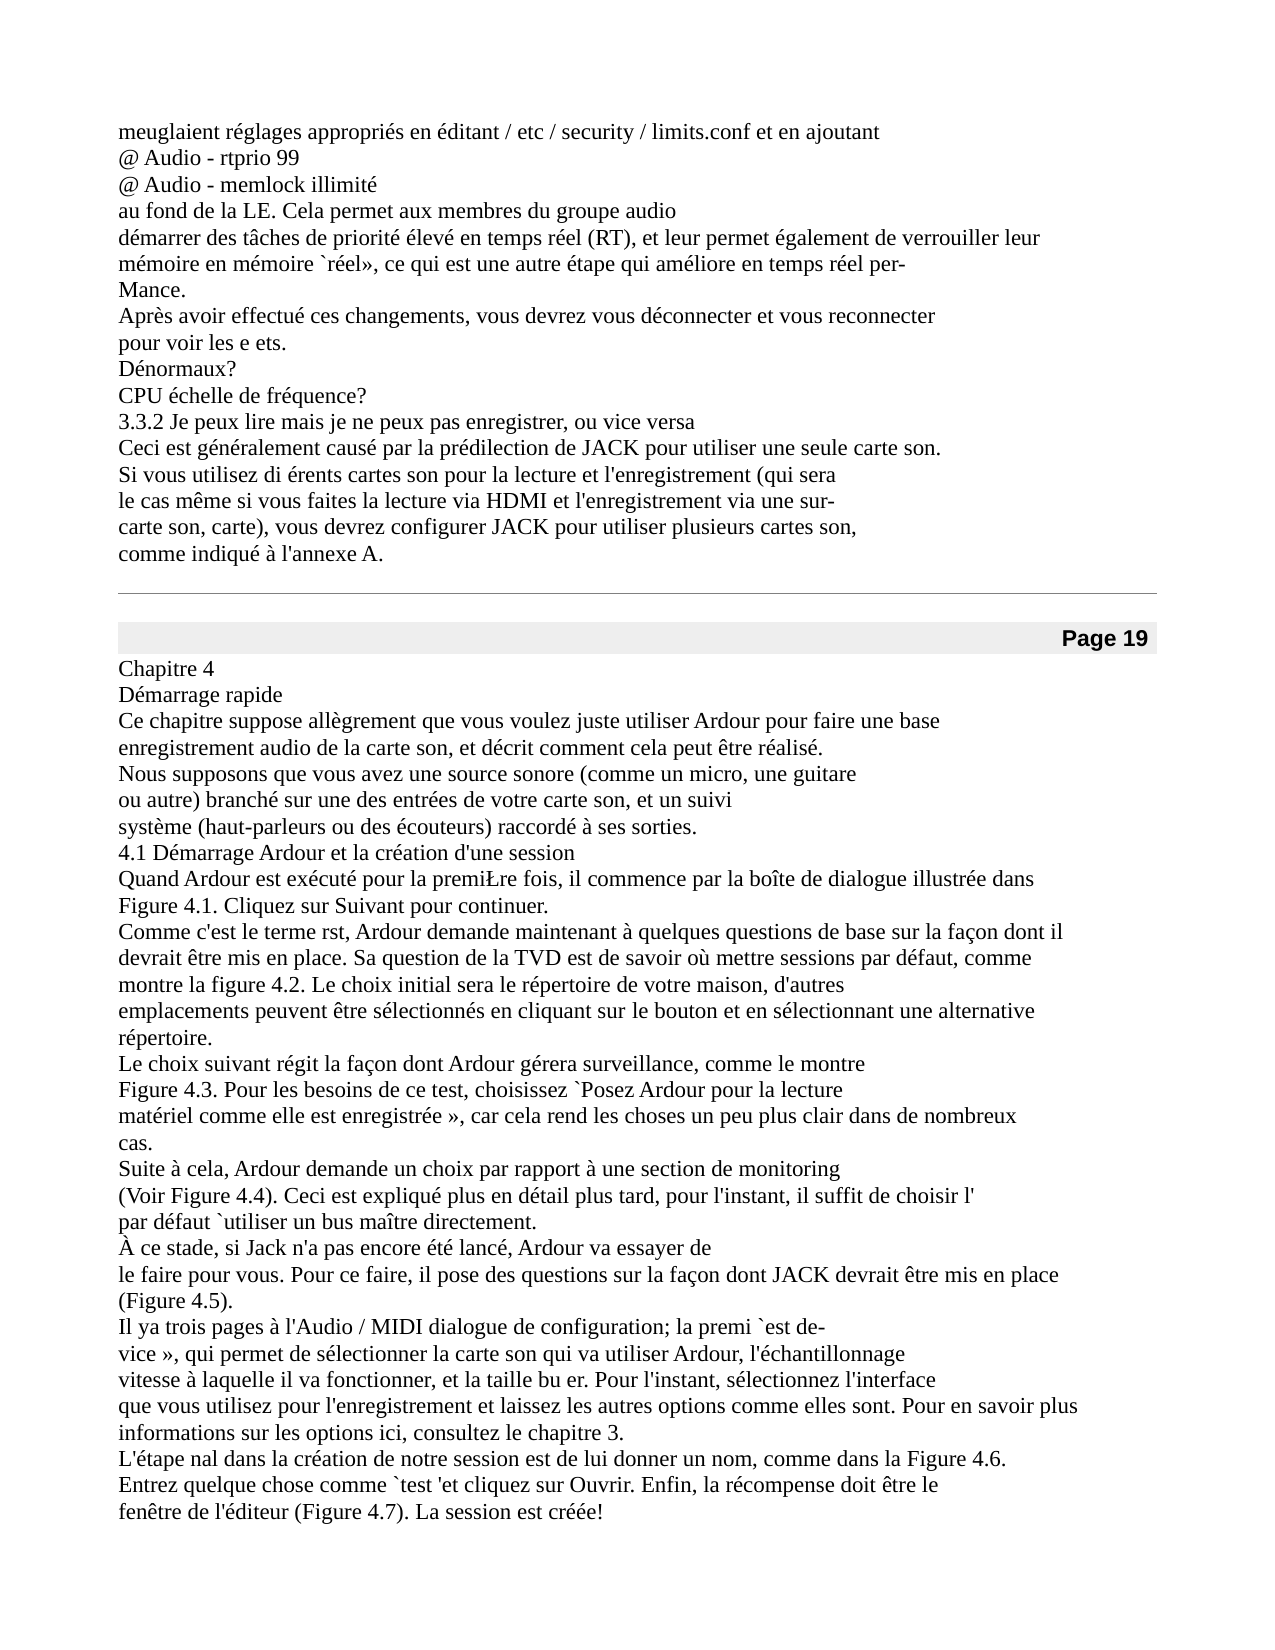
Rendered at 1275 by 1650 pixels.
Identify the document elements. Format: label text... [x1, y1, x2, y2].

text au fond de la LE. Cela permet aux membres du groupe audio [118, 197, 1157, 223]
text Quand Ardour est exécuté pour la premiŁre fois, il commence par la boîte de dialogue illustrée dans [118, 865, 1157, 892]
text Après avoir effectué ces changements, vous devrez vous déconnecter et vous reconnecter [118, 303, 1157, 329]
text matériel comme elle est enregistrée », car cela rend les choses un peu plus clair dans de nombreux [118, 1103, 1157, 1129]
text pour voir les e ets. [118, 329, 1157, 355]
text mémoire en mémoire `réel», ce qui est une autre étape qui améliore en temps réel per- [118, 250, 1157, 276]
text @ Audio - memlock illimité [118, 171, 1157, 197]
text @ Audio - rtprio 99 [118, 144, 1157, 171]
text Nous supposons que vous avez une source sonore (comme un micro, une guitare [118, 760, 1157, 786]
text Entrez quelque chose comme `test 'et cliquez sur Ouvrir. Enfin, la récompense doit être le [118, 1472, 1157, 1498]
text Figure 4.1. Cliquez sur Suivant pour continuer. [118, 892, 1157, 918]
text cas. [118, 1129, 1157, 1155]
text devrait être mis en place. Sa question de la TVD est de savoir où mettre sessions par défaut, comme [118, 944, 1157, 971]
text À ce stade, si Jack n'a pas encore été lancé, Ardour va essayer de [118, 1234, 1157, 1261]
text démarrer des tâches de priorité élevé en temps réel (RT), et leur permet également de verrouiller leur [118, 223, 1157, 250]
text informations sur les options ici, consultez le chapitre 3. [118, 1419, 1157, 1445]
text Le choix suivant régit la façon dont Ardour gérera surveillance, comme le montre [118, 1050, 1157, 1076]
text montre la figure 4.2. Le choix initial sera le répertoire de votre maison, d'autres [118, 971, 1157, 997]
table_header Page 19 [118, 622, 1157, 654]
text Figure 4.3. Pour les besoins de ce test, choisissez `Posez Ardour pour la lecture [118, 1076, 1157, 1103]
text vitesse à laquelle il va fonctionner, et la taille bu er. Pour l'instant, sélectionnez l'interface [118, 1366, 1157, 1392]
text 3.3.2 Je peux lire mais je ne peux pas enregistrer, ou vice versa [118, 408, 1157, 434]
text que vous utilisez pour l'enregistrement et laissez les autres options comme elles sont. Pour en savoir plus [118, 1392, 1157, 1419]
text L'étape nal dans la création de notre session est de lui donner un nom, comme dans la Figure 4.6. [118, 1445, 1157, 1472]
text ou autre) branché sur une des entrées de votre carte son, et un suivi [118, 786, 1157, 813]
text Suite à cela, Ardour demande un choix par rapport à une section de monitoring [118, 1155, 1157, 1182]
text meuglaient réglages appropriés en éditant / etc / security / limits.conf et en ajoutant [118, 118, 1157, 144]
text fenêtre de l'éditeur (Figure 4.7). La session est créée! [118, 1498, 1157, 1524]
text Ceci est généralement causé par la prédilection de JACK pour utiliser une seule carte son. [118, 434, 1157, 461]
text le cas même si vous faites la lecture via HDMI et l'enregistrement via une sur- [118, 487, 1157, 513]
text 4.1 Démarrage Ardour et la création d'une session [118, 839, 1157, 865]
text Démarrage rapide [118, 681, 1157, 707]
text Comme c'est le terme rst, Ardour demande maintenant à quelques questions de base sur la façon dont il [118, 918, 1157, 944]
text (Figure 4.5). [118, 1287, 1157, 1313]
text le faire pour vous. Pour ce faire, il pose des questions sur la façon dont JACK devrait être mis en place [118, 1261, 1157, 1287]
text système (haut-parleurs ou des écouteurs) raccordé à ses sorties. [118, 813, 1157, 839]
text Il ya trois pages à l'Audio / MIDI dialogue de configuration; la premi `est de- [118, 1313, 1157, 1340]
text Mance. [118, 276, 1157, 303]
text carte son, carte), vous devrez configurer JACK pour utiliser plusieurs cartes son, [118, 513, 1157, 540]
text Chapitre 4 [118, 654, 1157, 681]
text emplacements peuvent être sélectionnés en cliquant sur ​​le bouton et en sélectionnant une alternative [118, 997, 1157, 1023]
text Dénormaux? [118, 355, 1157, 382]
text (Voir Figure 4.4). Ceci est expliqué plus en détail plus tard, pour l'instant, il suffit de choisir l' [118, 1182, 1157, 1208]
text Ce chapitre suppose allègrement que vous voulez juste utiliser Ardour pour faire une base [118, 707, 1157, 734]
text Si vous utilisez di érents cartes son pour la lecture et l'enregistrement (qui sera [118, 461, 1157, 487]
text répertoire. [118, 1023, 1157, 1050]
text vice », qui permet de sélectionner la carte son qui va utiliser Ardour, l'échantillonnage [118, 1340, 1157, 1366]
text enregistrement audio de la carte son, et décrit comment cela peut être réalisé. [118, 734, 1157, 760]
text CPU échelle de fréquence? [118, 382, 1157, 408]
text par défaut `utiliser un bus maître directement. [118, 1208, 1157, 1234]
text comme indiqué à l'annexe A. [118, 540, 1157, 566]
